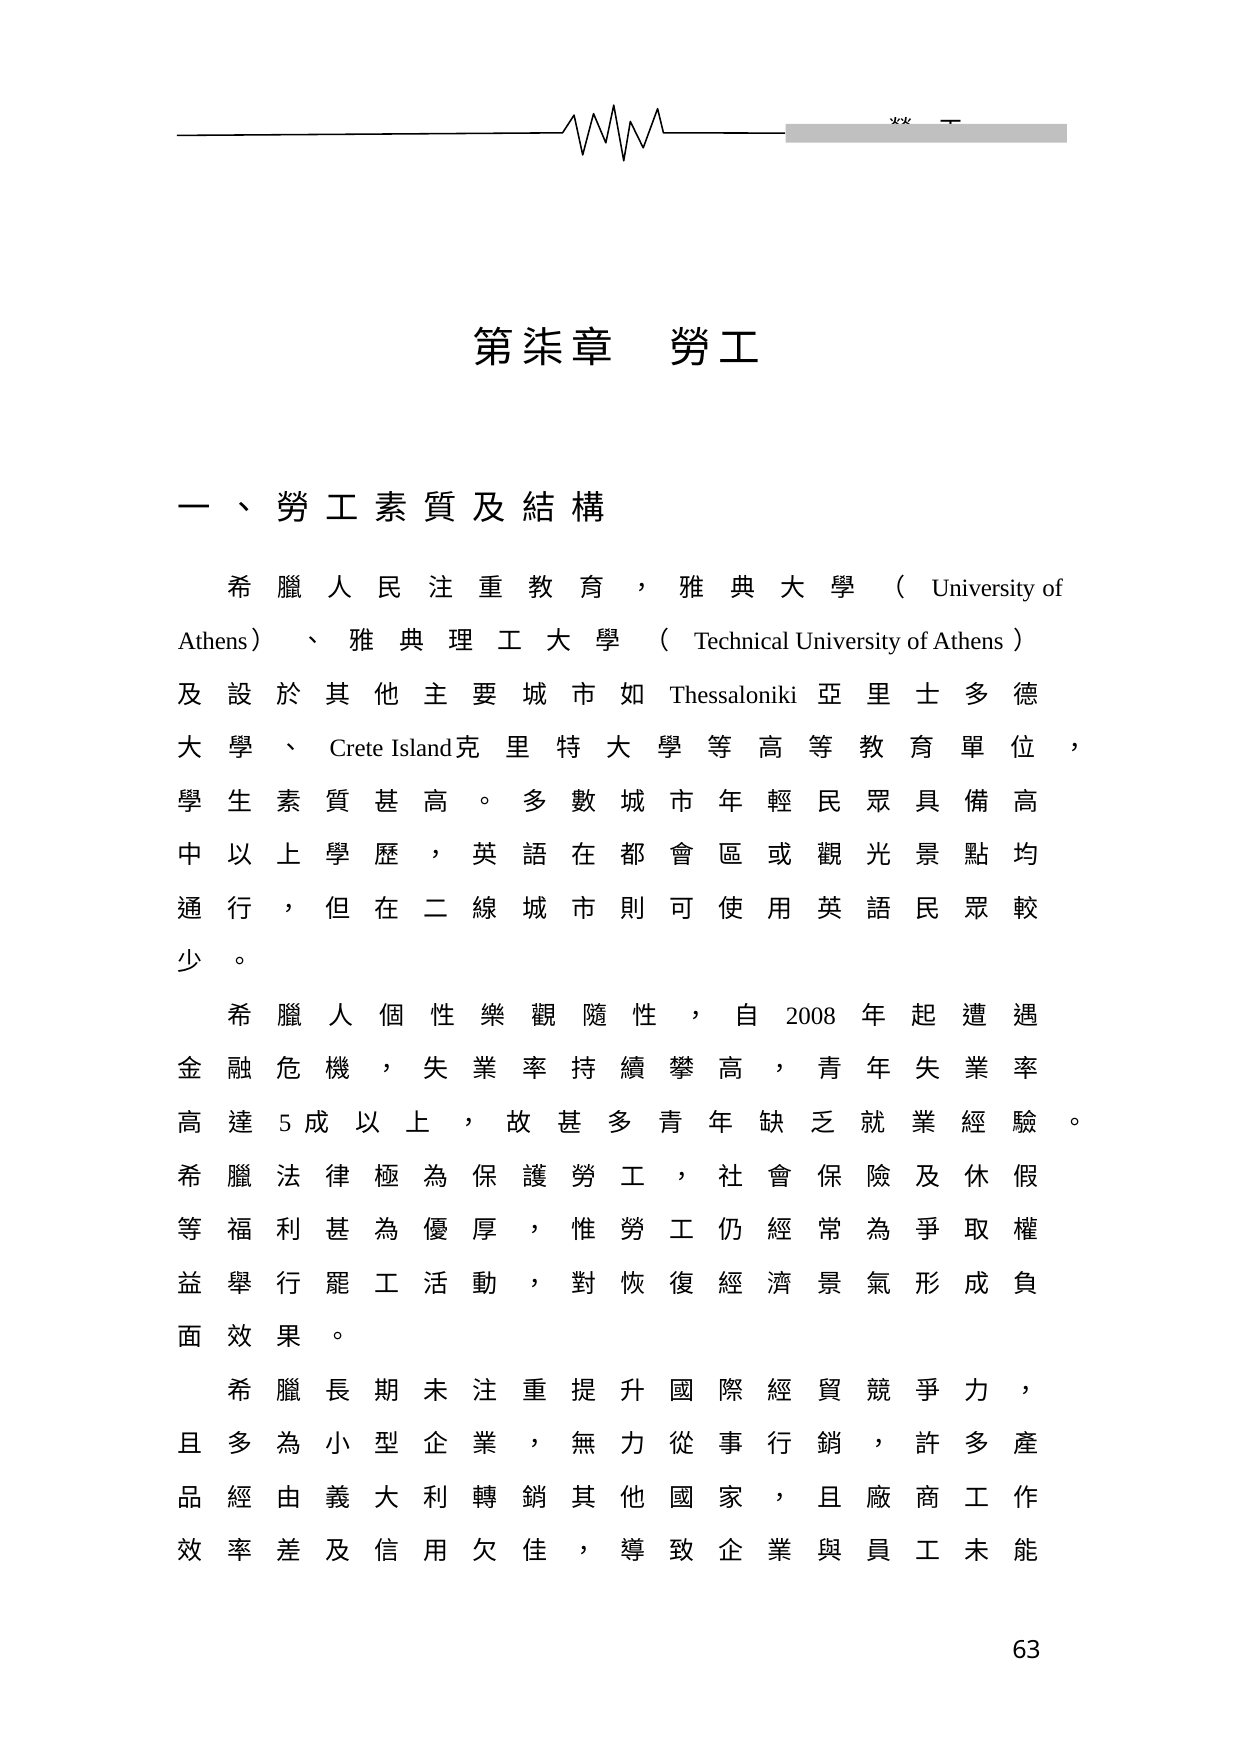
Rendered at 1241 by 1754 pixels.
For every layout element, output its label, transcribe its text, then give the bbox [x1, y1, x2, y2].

text 一、勞工素質及結構 [178, 478, 1063, 532]
text 第柒章 勞工 [178, 291, 1063, 398]
text 希臘人民注重教育，雅典大學（University of Athens）、雅典理工大學（Technical University of Athens）及設於其他主要城市如Thessaloniki亞里士多德大學、Crete Island克里特大學等高等教育單位，學生素質甚高。多數城市年輕民眾具備高中以上學歷，英語在都會區或觀光景點均通行，但在二線城市則可使用英語民眾較少。 [178, 558, 1063, 987]
text 希臘長期未注重提升國際經貿競爭力，且多為小型企業，無力從事行銷，許多產品經由義大利轉銷其他國家，且廠商工作效率差及信用欠佳，導致企業與員工未能 [178, 1362, 1063, 1576]
text 希臘人個性樂觀隨性，自2008年起遭遇金融危機，失業率持續攀高，青年失業率高達5成以上，故甚多青年缺乏就業經驗。希臘法律極為保護勞工，社會保險及休假等福利甚為優厚，惟勞工仍經常為爭取權益舉行罷工活動，對恢復經濟景氣形成負面效果。 [178, 987, 1063, 1362]
